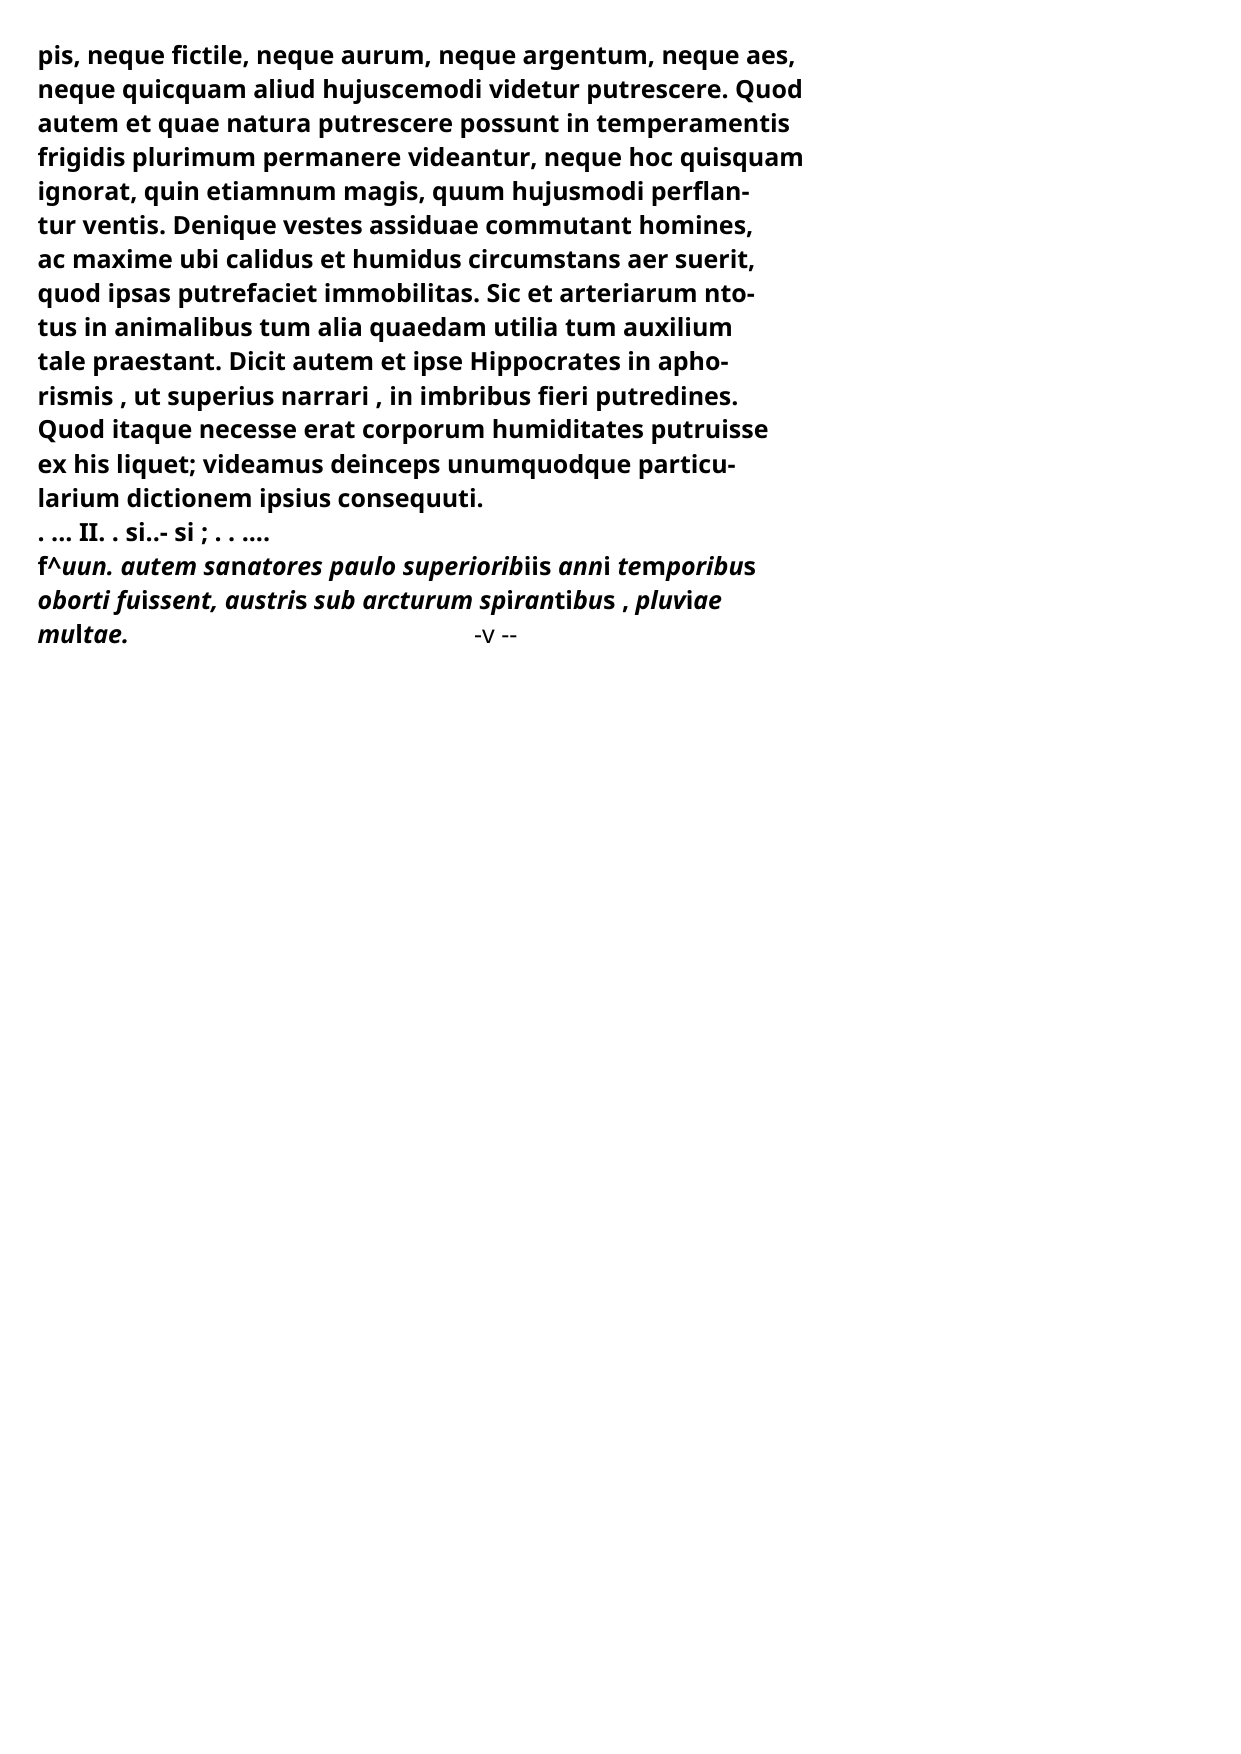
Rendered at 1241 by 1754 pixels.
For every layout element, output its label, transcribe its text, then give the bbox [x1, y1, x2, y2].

text . ... II. . si..- si ; . . .... f^uun. autem sanatores paulo superioribiis anni temporibus oborti fuissent, austris sub arcturum spirantibus , pluviae multae. -v -- [37, 514, 1203, 651]
text pis, neque fictile, neque aurum, neque argentum, neque aes, neque quicquam aliud hujuscemodi videtur putrescere. Quod autem et quae natura putrescere possunt in temperamentis frigidis plurimum permanere videantur, neque hoc quisquam ignorat, quin etiamnum magis, quum hujusmodi perflan- tur ventis. Denique vestes assiduae commutant homines, ac maxime ubi calidus et humidus circumstans aer suerit, quod ipsas putrefaciet immobilitas. Sic et arteriarum nto- tus in animalibus tum alia quaedam utilia tum auxilium tale praestant. Dicit autem et ipse Hippocrates in apho- rismis , ut superius narrari , in imbribus fieri putredines. Quod itaque necesse erat corporum humiditates putruisse ex his liquet; videamus deinceps unumquodque particu- larium dictionem ipsius consequuti. [37, 37, 1203, 514]
